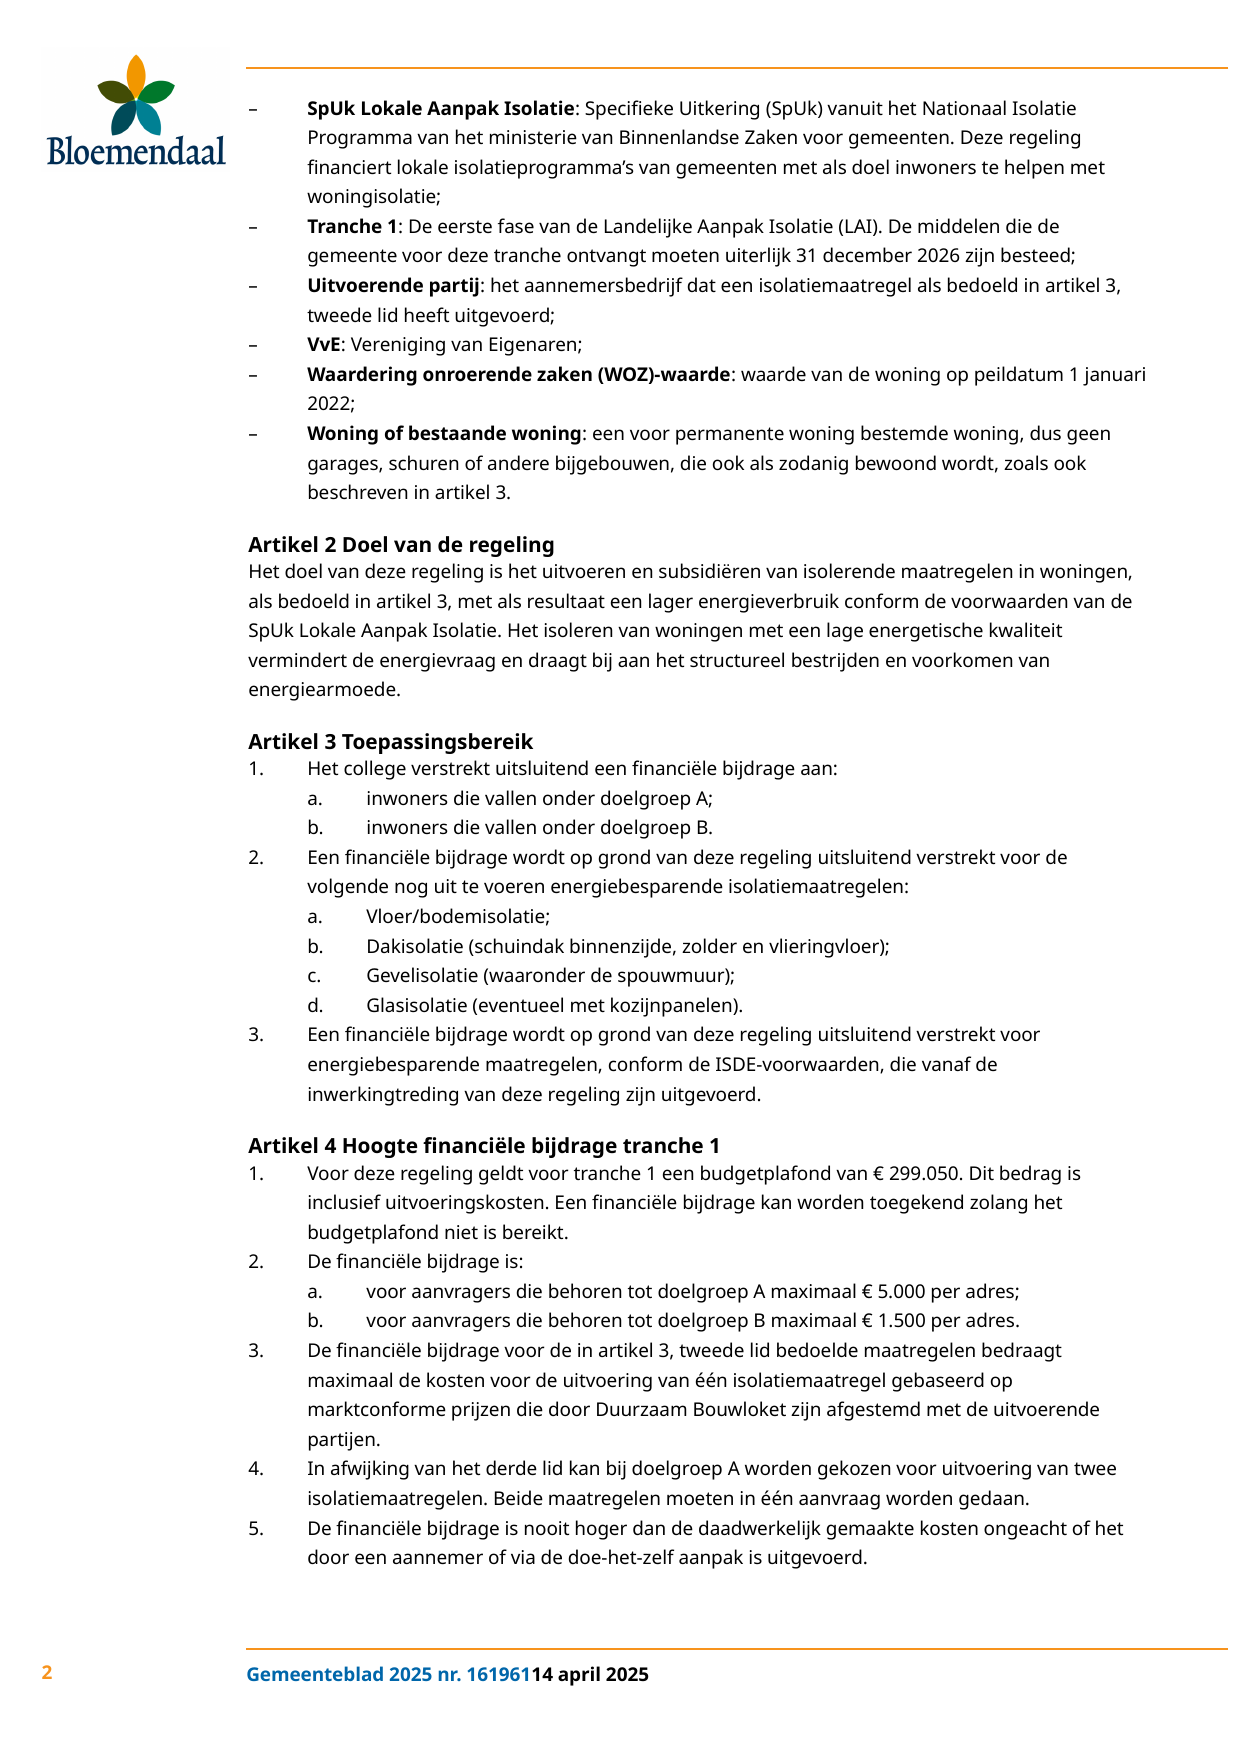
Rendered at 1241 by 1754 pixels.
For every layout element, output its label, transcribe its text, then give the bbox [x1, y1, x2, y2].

list Een financiële bijdrage wordt op grond van deze regeling uitsluitend verstrekt voor de volgende nog uit te voeren energiebesparende isolatiemaatregelen: [248, 844, 1152, 899]
list VvE: Vereniging van Eigenaren; [248, 331, 1152, 357]
picture [41, 47, 231, 172]
list De financiële bijdrage is: [248, 1248, 1152, 1274]
list Tranche 1: De eerste fase van de Landelijke Aanpak Isolatie (LAI). De middelen die de gemeente voor deze tranche ontvangt moeten uiterlijk 31 december 2026 zijn besteed; [248, 213, 1152, 268]
list Gevelisolatie (waaronder de spouwmuur); [307, 962, 1152, 988]
list Waardering onroerende zaken (WOZ)-waarde: waarde van de woning op peildatum 1 januari 2022; [248, 361, 1152, 416]
list inwoners die vallen onder doelgroep B. [307, 814, 1152, 840]
list Voor deze regeling geldt voor tranche 1 een budgetplafond van € 299.050. Dit bedrag is inclusief uitvoeringskosten. Een financiële bijdrage kan worden toegekend zolang het budgetplafond niet is bereikt. [248, 1160, 1152, 1244]
list Uitvoerende partij: het aannemersbedrijf dat een isolatiemaatregel als bedoeld in artikel 3, tweede lid heeft uitgevoerd; [248, 272, 1152, 328]
list SpUk Lokale Aanpak Isolatie: Specifieke Uitkering (SpUk) vanuit het Nationaal Isolatie Programma van het ministerie van Binnenlandse Zaken voor gemeenten. Deze regeling financiert lokale isolatieprogramma’s van gemeenten met als doel inwoners te helpen met woningisolatie; [248, 95, 1152, 209]
text Artikel 3 Toepassingsbereik [248, 727, 1152, 755]
list voor aanvragers die behoren tot doelgroep A maximaal € 5.000 per adres; [307, 1278, 1152, 1304]
list Een financiële bijdrage wordt op grond van deze regeling uitsluitend verstrekt voor energiebesparende maatregelen, conform de ISDE-voorwaarden, die vanaf de inwerkingtreding van deze regeling zijn uitgevoerd. [248, 1022, 1152, 1107]
list Het college verstrekt uitsluitend een financiële bijdrage aan: [248, 755, 1152, 781]
list voor aanvragers die behoren tot doelgroep B maximaal € 1.500 per adres. [307, 1308, 1152, 1333]
list Woning of bestaande woning: een voor permanente woning bestemde woning, dus geen garages, schuren of andere bijgebouwen, die ook als zodanig bewoond wordt, zoals ook beschreven in artikel 3. [248, 420, 1152, 505]
text Artikel 2 Doel van de regeling [248, 530, 1152, 558]
list Vloer/bodemisolatie; [307, 903, 1152, 929]
list inwoners die vallen onder doelgroep A; [307, 785, 1152, 811]
text Artikel 4 Hoogte financiële bijdrage tranche 1 [248, 1131, 1152, 1160]
list Dakisolatie (schuindak binnenzijde, zolder en vlieringvloer); [307, 933, 1152, 959]
list De financiële bijdrage voor de in artikel 3, tweede lid bedoelde maatregelen bedraagt maximaal de kosten voor de uitvoering van één isolatiemaatregel gebaseerd op marktconforme prijzen die door Duurzaam Bouwloket zijn afgestemd met de uitvoerende partijen. [248, 1337, 1152, 1452]
list In afwijking van het derde lid kan bij doelgroep A worden gekozen voor uitvoering van twee isolatiemaatregelen. Beide maatregelen moeten in één aanvraag worden gedaan. [248, 1456, 1152, 1511]
list De financiële bijdrage is nooit hoger dan de daadwerkelijk gemaakte kosten ongeacht of het door een aannemer of via de doe-het-zelf aanpak is uitgevoerd. [248, 1515, 1152, 1570]
text Het doel van deze regeling is het uitvoeren en subsidiëren van isolerende maatregelen in woningen, als bedoeld in artikel 3, met als resultaat een lager energieverbruik conform de voorwaarden van de SpUk Lokale Aanpak Isolatie. Het isoleren van woningen met een lage energetische kwaliteit vermindert de energievraag en draagt bij aan het structureel bestrijden en voorkomen van energiearmoede. [248, 558, 1152, 702]
list Glasisolatie (eventueel met kozijnpanelen). [307, 992, 1152, 1018]
